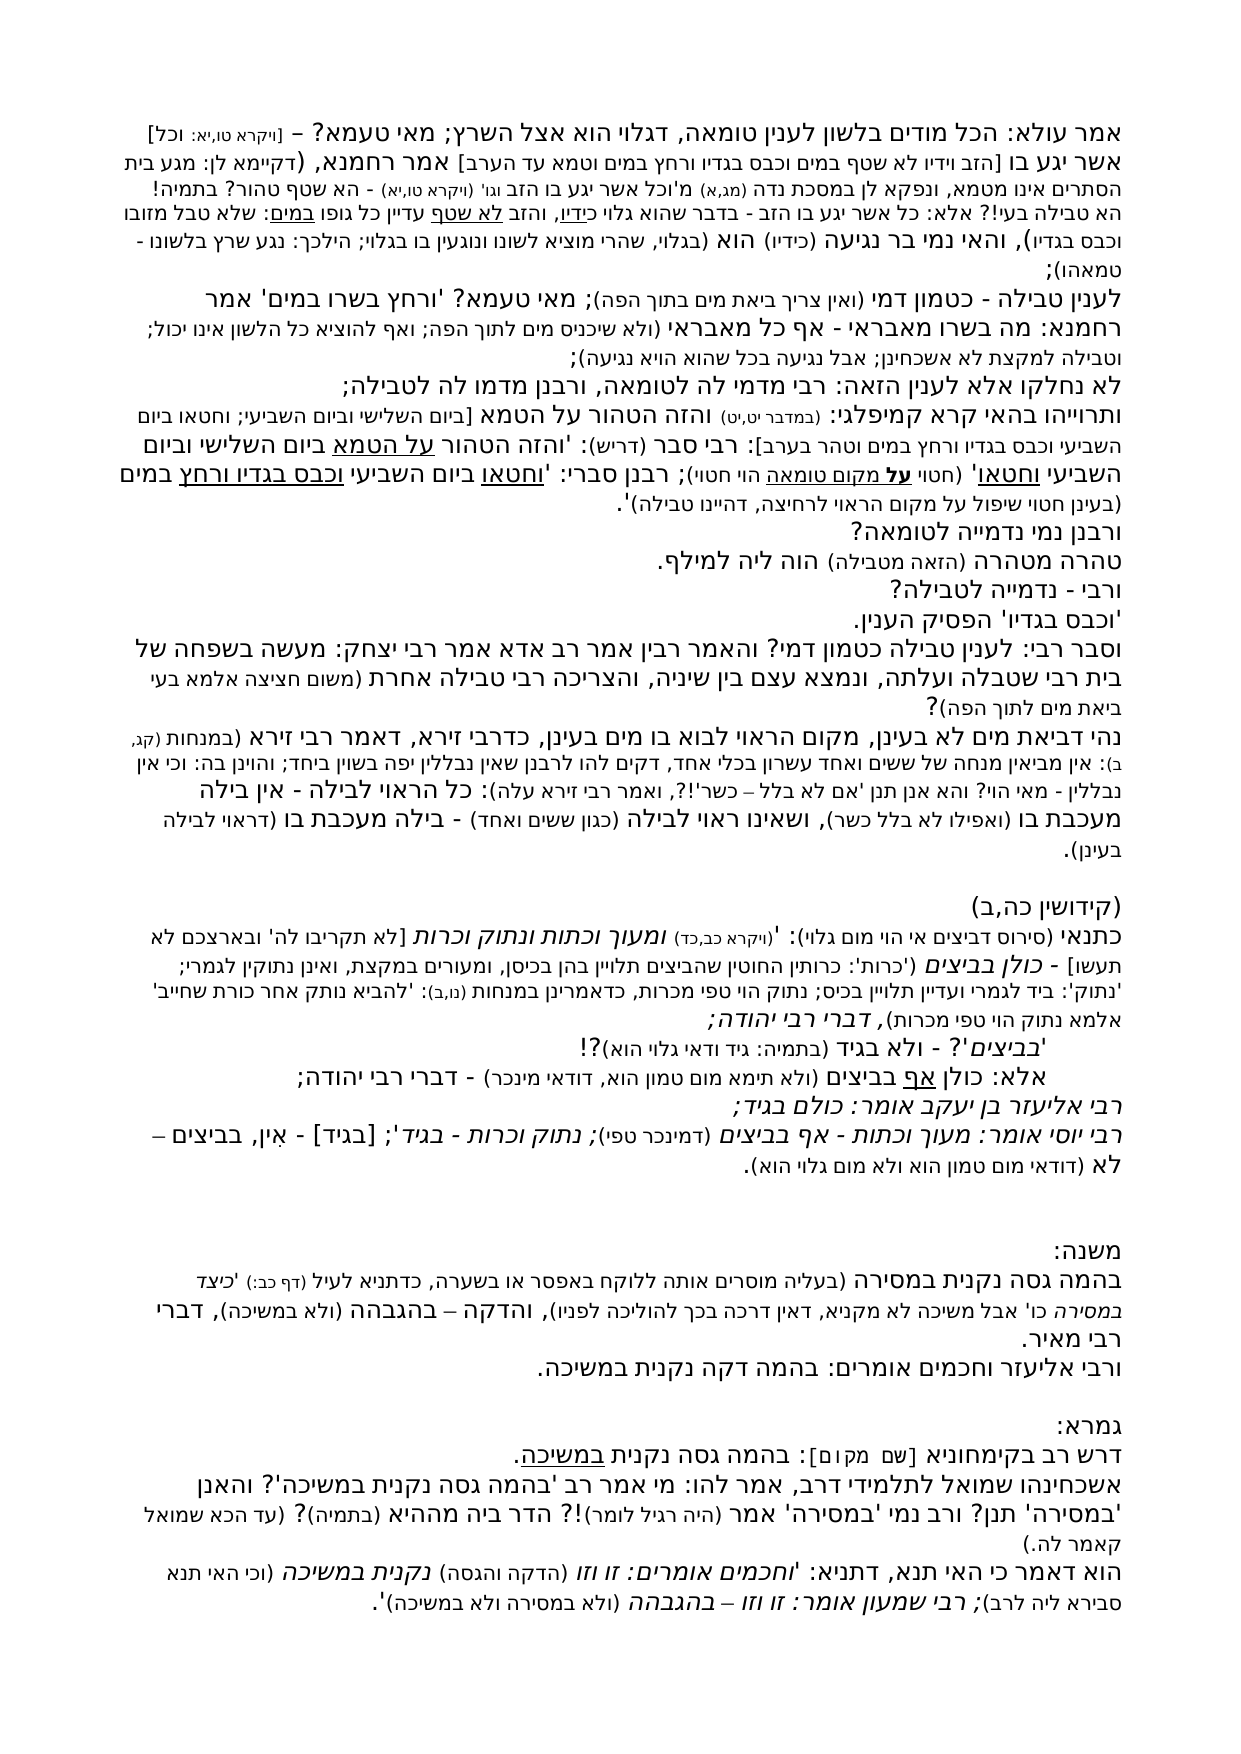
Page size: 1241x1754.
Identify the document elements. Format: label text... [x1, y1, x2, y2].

text כתנאי (סירוס דביצים אי הוי מום גלוי): '(ויקרא כב,כד) ומעוך וכתות ונתוק וכרות [לא תקריבו לה' ובארצכם לא תעשו] - כולן בביצים ('כרות': כרותין החוטין שהביצים תלויין בהן בכיסן, ומעורים במקצת, ואינן נתוקין לגמרי; 'נתוק': ביד לגמרי ועדיין תלויין בכיס; נתוק הוי טפי מכרות, כדאמרינן במנחות (נו,ב): 'להביא נותק אחר כורת שחייב' אלמא נתוק הוי טפי מכרות), דברי רבי יהודה; [118, 921, 1122, 1033]
text משנה: [118, 1236, 1122, 1266]
text רבי אליעזר בן יעקב אומר: כולם בגיד; [118, 1091, 1122, 1120]
text רבי יוסי אומר: מעוך וכתות - אף בביצים (דמינכר טפי); נתוק וכרות - בגיד'; [בגיד] - אִין, בביצים – לא (דודאי מום טמון הוא ולא מום גלוי הוא). [118, 1120, 1122, 1179]
text לא נחלקו אלא לענין הזאה: רבי מדמי לה לטומאה, ורבנן מדמו לה לטבילה; [118, 371, 1122, 401]
text נהי דביאת מים לא בעינן, מקום הראוי לבוא בו מים בעינן, כדרבי זירא, דאמר רבי זירא (במנחות (קג,ב): אין מביאין מנחה של ששים ואחד עשרון בכלי אחד, דקים להו לרבנן שאין נבללין יפה בשוין ביחד; והוינן בה: וכי אין נבללין - מאי הוי? והא אנן תנן 'אם לא בלל – כשר'!?, ואמר רבי זירא עלה): כל הראוי לבילה - אין בילה מעכבת בו (ואפילו לא בלל כשר), ושאינו ראוי לבילה (כגון ששים ואחד) - בילה מעכבת בו (דראוי לבילה בעינן). [118, 722, 1122, 863]
text אלא: כולן אף בביצים (ולא תימא מום טמון הוא, דודאי מינכר) - דברי רבי יהודה; [118, 1062, 1047, 1091]
text דרש רב בקימחוניא [שם מקום]: בהמה גסה נקנית במשיכה. [118, 1440, 1122, 1470]
text אמר עולא: הכל מודים בלשון לענין טומאה, דגלוי הוא אצל השרץ; מאי טעמא? – [ויקרא טו,יא: וכל] אשר יגע בו [הזב וידיו לא שטף במים וכבס בגדיו ורחץ במים וטמא עד הערב] אמר רחמנא, (דקיימא לן: מגע בית הסתרים אינו מטמא, ונפקא לן במסכת נדה (מג,א) מ'וכל אשר יגע בו הזב וגו' (ויקרא טו,יא) - הא שטף טהור? בתמיה! הא טבילה בעי!? אלא: כל אשר יגע בו הזב - בדבר שהוא גלוי כידיו, והזב לא שטף עדיין כל גופו במים: שלא טבל מזובו וכבס בגדיו), והאי נמי בר נגיעה (כידיו) הוא (בגלוי, שהרי מוציא לשונו ונוגעין בו בגלוי; הילכך: נגע שרץ בלשונו - טמאהו); [118, 118, 1122, 284]
text ותרוייהו בהאי קרא קמיפלגי: (במדבר יט,יט) והזה הטהור על הטמא [ביום השלישי וביום השביעי; וחטאו ביום השביעי וכבס בגדיו ורחץ במים וטהר בערב]: רבי סבר (דריש): 'והזה הטהור על הטמא ביום השלישי וביום השביעי וחטאו' (חטוי על מקום טומאה הוי חטוי); רבנן סברי: 'וחטאו ביום השביעי וכבס בגדיו ורחץ במים (בעינן חטוי שיפול על מקום הראוי לרחיצה, דהיינו טבילה)'. [118, 401, 1122, 517]
text אשכחינהו שמואל לתלמידי דרב, אמר להו: מי אמר רב 'בהמה גסה נקנית במשיכה'? והאנן 'במסירה' תנן? ורב נמי 'במסירה' אמר (היה רגיל לומר)!? הדר ביה מההיא (בתמיה)? (עד הכא שמואל קאמר לה.) [118, 1470, 1122, 1557]
text ורבנן נמי נדמייה לטומאה? [118, 517, 1122, 547]
text ורבי אליעזר וחכמים אומרים: בהמה דקה נקנית במשיכה. [118, 1353, 1122, 1382]
text גמרא: [118, 1411, 1122, 1440]
text הוא דאמר כי האי תנא, דתניא: 'וחכמים אומרים: זו וזו (הדקה והגסה) נקנית במשיכה (וכי האי תנא סבירא ליה לרב); רבי שמעון אומר: זו וזו – בהגבהה (ולא במסירה ולא במשיכה)'. [118, 1557, 1122, 1616]
text 'וכבס בגדיו' הפסיק הענין. [118, 605, 1122, 634]
text 'בביצים'? - ולא בגיד (בתמיה: גיד ודאי גלוי הוא)?! [118, 1033, 1047, 1062]
text וסבר רבי: לענין טבילה כטמון דמי? והאמר רבין אמר רב אדא אמר רבי יצחק: מעשה בשפחה של בית רבי שטבלה ועלתה, ונמצא עצם בין שיניה, והצריכה רבי טבילה אחרת (משום חציצה אלמא בעי ביאת מים לתוך הפה)? [118, 634, 1122, 722]
text לענין טבילה - כטמון דמי (ואין צריך ביאת מים בתוך הפה); מאי טעמא? 'ורחץ בשרו במים' אמר רחמנא: מה בשרו מאבראי - אף כל מאבראי (ולא שיכניס מים לתוך הפה; ואף להוציא כל הלשון אינו יכול; וטבילה למקצת לא אשכחינן; אבל נגיעה בכל שהוא הויא נגיעה); [118, 284, 1122, 371]
text (קידושין כה,ב) [118, 892, 1122, 921]
text בהמה גסה נקנית במסירה (בעליה מוסרים אותה ללוקח באפסר או בשערה, כדתניא לעיל (דף כב:) 'כיצד במסירה כו' אבל משיכה לא מקניא, דאין דרכה בכך להוליכה לפניו), והדקה – בהגבהה (ולא במשיכה), דברי רבי מאיר. [118, 1266, 1122, 1353]
text ורבי - נדמייה לטבילה? [118, 576, 1122, 605]
text טהרה מטהרה (הזאה מטבילה) הוה ליה למילף. [118, 547, 1122, 576]
